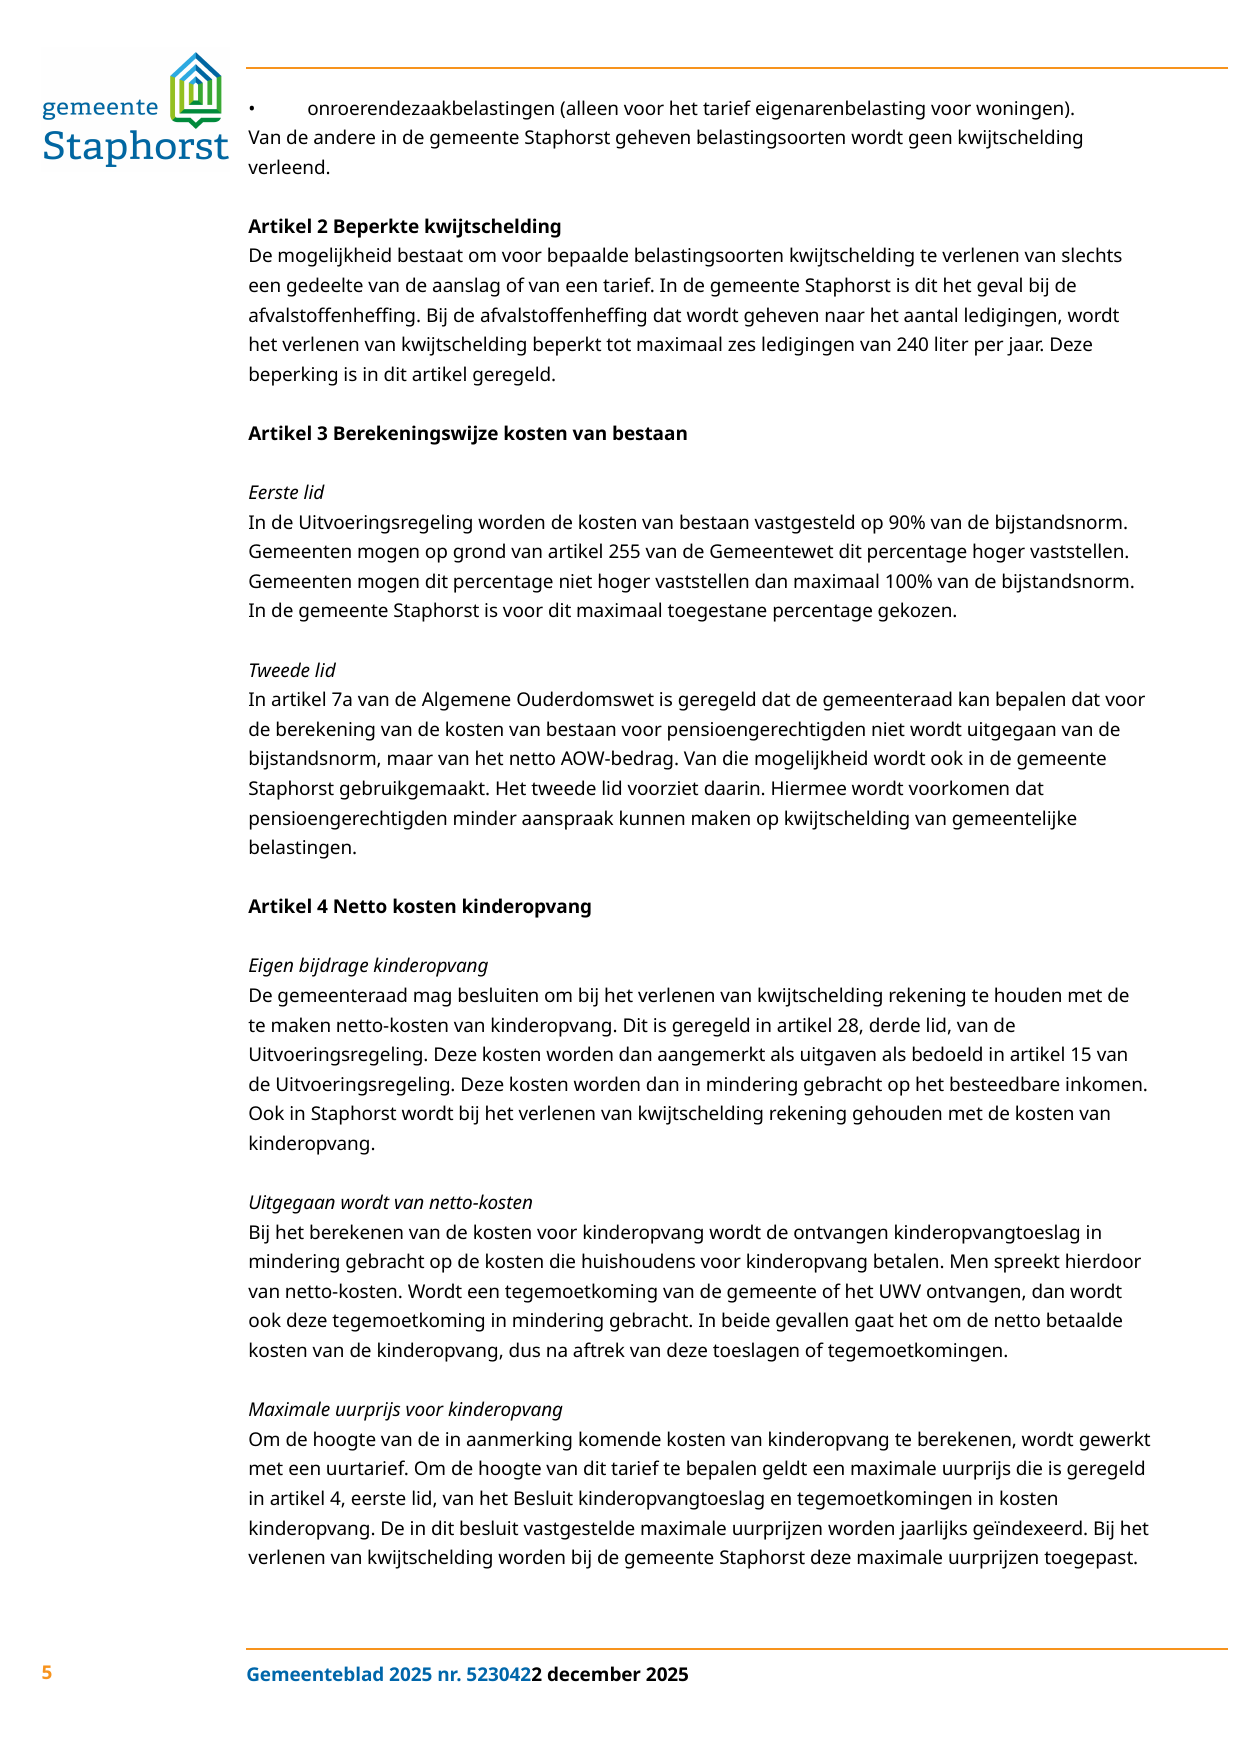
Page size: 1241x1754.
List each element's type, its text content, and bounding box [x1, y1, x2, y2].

text In artikel 7a van de Algemene Ouderdomswet is geregeld dat de gemeenteraad kan bepalen dat voor de berekening van de kosten van bestaan voor pensioengerechtigden niet wordt uitgegaan van de bijstandsnorm, maar van het netto AOW-bedrag. Van die mogelijkheid wordt ook in de gemeente Staphorst gebruikgemaakt. Het tweede lid voorziet daarin. Hiermee wordt voorkomen dat pensioengerechtigden minder aanspraak kunnen maken op kwijtschelding van gemeentelijke belastingen. [248, 686, 1152, 860]
text De mogelijkheid bestaat om voor bepaalde belastingsoorten kwijtschelding te verlenen van slechts een gedeelte van de aanslag of van een tarief. In de gemeente Staphorst is dit het geval bij de afvalstoffenheffing. Bij de afvalstoffenheffing dat wordt geheven naar het aantal ledigingen, wordt het verlenen van kwijtschelding beperkt tot maximaal zes ledigingen van 240 liter per jaar. Deze beperking is in dit artikel geregeld. [248, 243, 1152, 387]
text Artikel 2 Beperkte kwijtschelding [248, 213, 1152, 239]
text Bij het berekenen van de kosten voor kinderopvang wordt de ontvangen kinderopvangtoeslag in mindering gebracht op de kosten die huishoudens voor kinderopvang betalen. Men spreekt hierdoor van netto-kosten. Wordt een tegemoetkoming van de gemeente of het UWV ontvangen, dan wordt ook deze tegemoetkoming in mindering gebracht. In beide gevallen gaat het om de netto betaalde kosten van de kinderopvang, dus na aftrek van deze toeslagen of tegemoetkomingen. [248, 1219, 1152, 1363]
list onroerendezaakbelastingen (alleen voor het tarief eigenarenbelasting voor woningen). [248, 95, 1152, 121]
text De gemeenteraad mag besluiten om bij het verlenen van kwijtschelding rekening te houden met de te maken netto-kosten van kinderopvang. Dit is geregeld in artikel 28, derde lid, van de Uitvoeringsregeling. Deze kosten worden dan aangemerkt als uitgaven als bedoeld in artikel 15 van de Uitvoeringsregeling. Deze kosten worden dan in mindering gebracht op het besteedbare inkomen. Ook in Staphorst wordt bij het verlenen van kwijtschelding rekening gehouden met de kosten van kinderopvang. [248, 982, 1152, 1156]
text In de Uitvoeringsregeling worden de kosten van bestaan vastgesteld op 90% van de bijstandsnorm. Gemeenten mogen op grond van artikel 255 van de Gemeentewet dit percentage hoger vaststellen. Gemeenten mogen dit percentage niet hoger vaststellen dan maximaal 100% van de bijstandsnorm. In de gemeente Staphorst is voor dit maximaal toegestane percentage gekozen. [248, 509, 1152, 623]
text Om de hoogte van de in aanmerking komende kosten van kinderopvang te berekenen, wordt gewerkt met een uurtarief. Om de hoogte van dit tarief te bepalen geldt een maximale uurprijs die is geregeld in artikel 4, eerste lid, van het Besluit kinderopvangtoeslag en tegemoetkomingen in kosten kinderopvang. De in dit besluit vastgestelde maximale uurprijzen worden jaarlijks geïndexeerd. Bij het verlenen van kwijtschelding worden bij de gemeente Staphorst deze maximale uurprijzen toegepast. [248, 1426, 1152, 1570]
text Tweede lid [248, 657, 1152, 683]
text Uitgegaan wordt van netto-kosten [248, 1189, 1152, 1215]
text Artikel 3 Berekeningswijze kosten van bestaan [248, 420, 1152, 446]
text Eerste lid [248, 479, 1152, 505]
text Maximale uurprijs voor kinderopvang [248, 1396, 1152, 1422]
text Artikel 4 Netto kosten kinderopvang [248, 893, 1152, 919]
text Eigen bijdrage kinderopvang [248, 953, 1152, 978]
picture [41, 47, 231, 172]
text Van de andere in de gemeente Staphorst geheven belastingsoorten wordt geen kwijtschelding verleend. [248, 124, 1152, 180]
